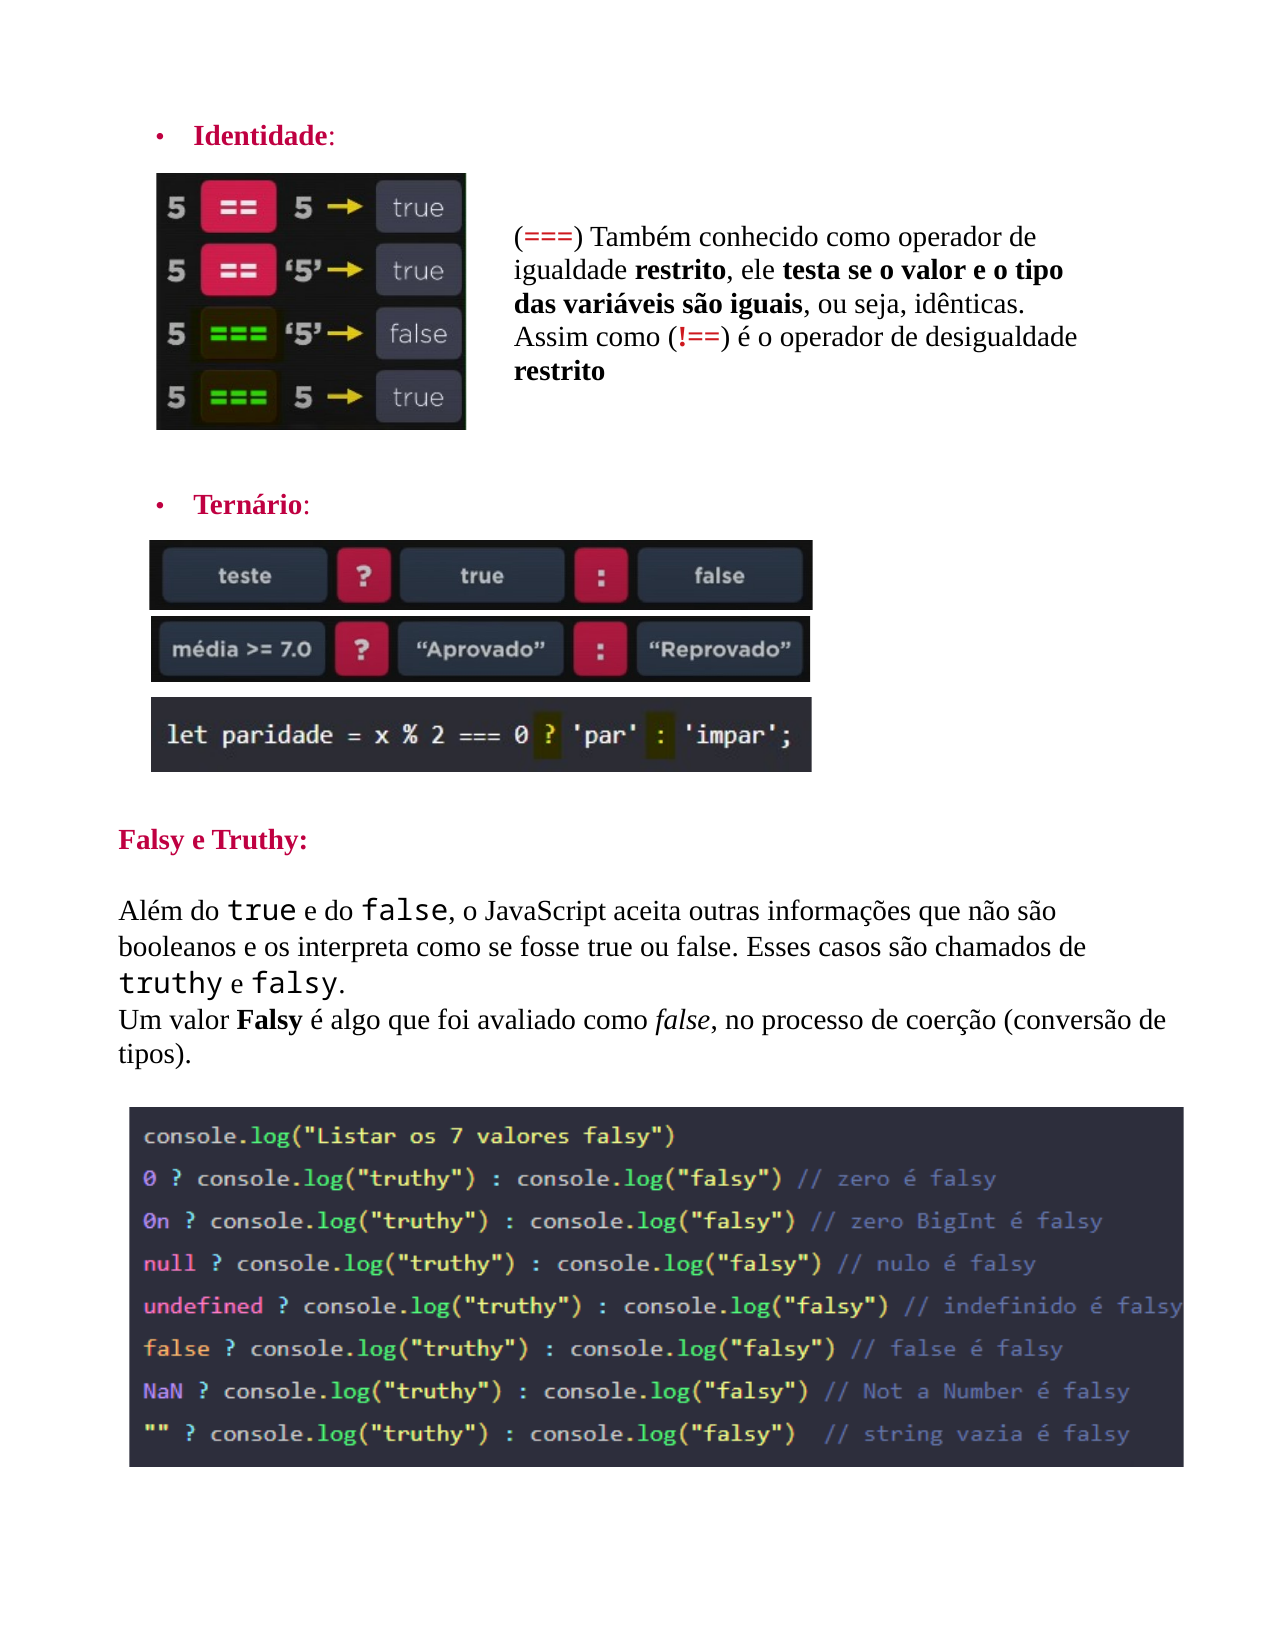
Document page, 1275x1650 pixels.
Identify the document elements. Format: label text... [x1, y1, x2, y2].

picture [151, 616, 811, 682]
list Identidade: [156, 118, 1181, 152]
text Além do true e do false, o JavaScript aceita outras informações que não são booleanos e os interpreta como se fosse true ou false. Esses casos são chamados de truthy e falsy. [118, 889, 1181, 1002]
picture [129, 1107, 1187, 1467]
picture [151, 697, 812, 772]
list Ternário: [156, 487, 1181, 521]
picture [156, 173, 467, 430]
text (===) Também conhecido como operador de igualdade restrito, ele testa se o valor e o tipo das variáveis são iguais, ou seja, idênticas. Assim como (!==) é o operador de desigualdade restrito [514, 219, 1092, 386]
text Falsy e Truthy: [118, 822, 1181, 856]
picture [149, 540, 813, 610]
text Um valor Falsy é algo que foi avaliado como false, no processo de coerção (conversão de tipos). [118, 1002, 1181, 1069]
